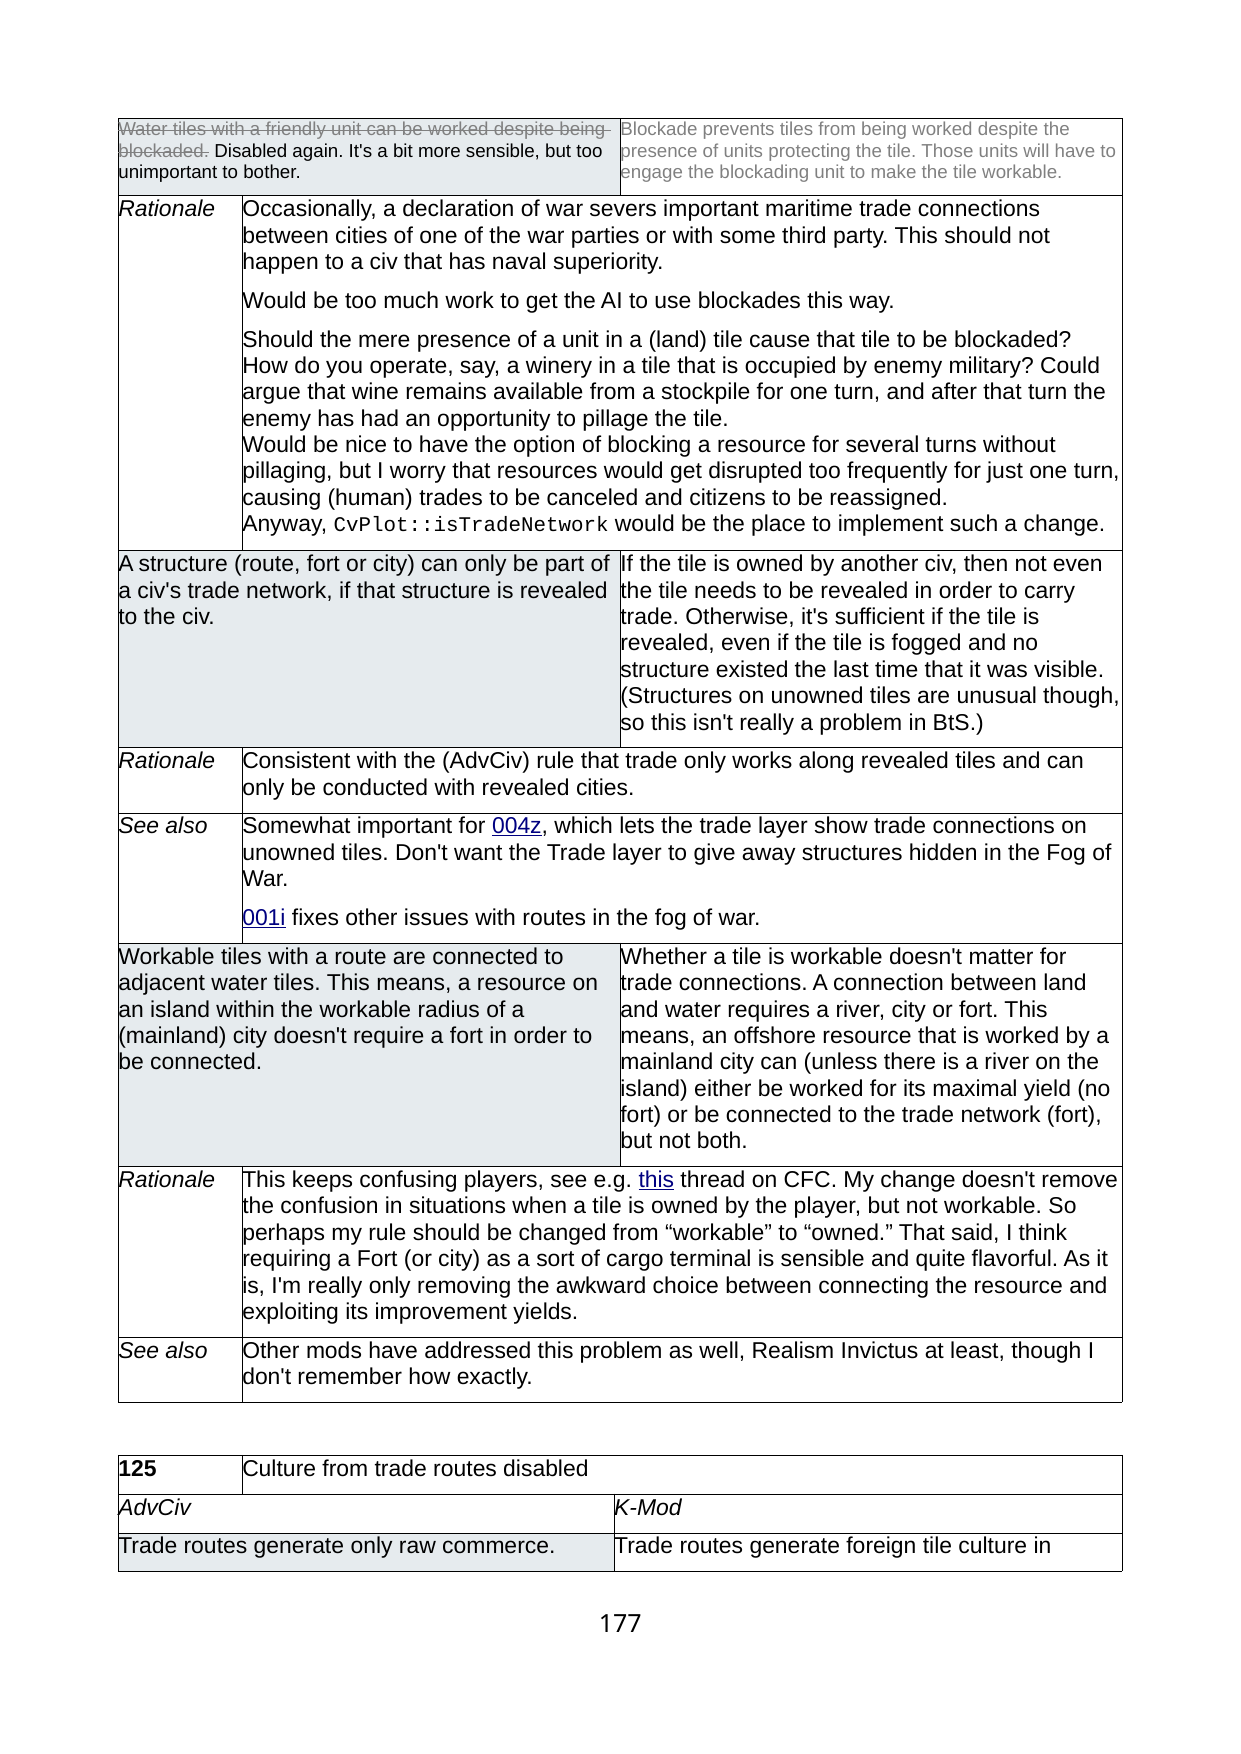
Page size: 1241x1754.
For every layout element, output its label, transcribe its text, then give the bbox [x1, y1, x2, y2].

table_header Culture from trade routes disabled [243, 1456, 1122, 1493]
table_cell Workable tiles with a route are connected to adjacent water tiles. This means, a resource on an island within the workable radius of a (mainland) city doesn't require a fort in order to be connected. [119, 944, 620, 1166]
table_cell K-Mod [615, 1495, 1122, 1532]
table_cell Somewhat important for 004z, which lets the trade layer show trade connections on unowned tiles. Don't want the Trade layer to give away structures hidden in the Fog of War. 001i fixes other issues with routes in the fog of war. [243, 814, 1122, 943]
table_cell Whether a tile is workable doesn't matter for trade connections. A connection between land and water requires a river, city or fort. This means, an offshore resource that is worked by a mainland city can (unless there is a river on the island) either be worked for its maximal yield (no fort) or be connected to the trade network (fort), but not both. [621, 944, 1122, 1166]
table_cell Occasionally, a declaration of war severs important maritime trade connections between cities of one of the war parties or with some third party. This should not happen to a civ that has naval superiority. Would be too much work to get the AI to use blockades this way. Should the mere presence of a unit in a (land) tile cause that tile to be blockaded? How do you operate, say, a winery in a tile that is occupied by enemy military? Could argue that wine remains available from a stockpile for one turn, and after that turn the enemy has had an opportunity to pillage the tile. Would be nice to have the option of blocking a resource for several turns without pillaging, but I worry that resources would get disrupted too frequently for just one turn, causing (human) trades to be canceled and citizens to be reassigned. Anyway, CvPlot::isTradeNetwork would be the place to implement such a change. [243, 196, 1122, 550]
table_cell Rationale [119, 196, 242, 550]
table_cell See also [119, 1338, 242, 1402]
table_cell AdvCiv [119, 1495, 614, 1532]
table_header 125 [119, 1456, 242, 1493]
table_cell Other mods have addressed this problem as well, Realism Invictus at least, though I don't remember how exactly. [243, 1338, 1122, 1402]
table_cell This keeps confusing players, see e.g. this thread on CFC. My change doesn't remove the confusion in situations when a tile is owned by the player, but not workable. So perhaps my rule should be changed from “workable” to “owned.” That said, I think requiring a Fort (or city) as a sort of cargo terminal is sensible and quite flavorful. As it is, I'm really only removing the awkward choice between connecting the resource and exploiting its improvement yields. [243, 1167, 1122, 1337]
table_cell A structure (route, fort or city) can only be part of a civ's trade network, if that structure is revealed to the civ. [119, 551, 620, 747]
table_cell Consistent with the (AdvCiv) rule that trade only works along revealed tiles and can only be conducted with revealed cities. [243, 748, 1122, 812]
table_cell Rationale [119, 748, 242, 812]
table_cell Rationale [119, 1167, 242, 1337]
table_cell Blockade prevents tiles from being worked despite the presence of units protecting the tile. Those units will have to engage the blockading unit to make the tile workable. [621, 119, 1122, 195]
table_cell See also [119, 814, 242, 943]
table_cell Trade routes generate foreign tile culture in [615, 1534, 1122, 1571]
table_cell If the tile is owned by another civ, then not even the tile needs to be revealed in order to carry trade. Otherwise, it's sufficient if the tile is revealed, even if the tile is fogged and no structure existed the last time that it was visible. (Structures on unowned tiles are unusual though, so this isn't really a problem in BtS.) [621, 551, 1122, 747]
table_cell Water tiles with a friendly unit can be worked despite being blockaded. Disabled again. It's a bit more sensible, but too unimportant to bother. [119, 119, 620, 195]
table_cell Trade routes generate only raw commerce. [119, 1534, 614, 1571]
